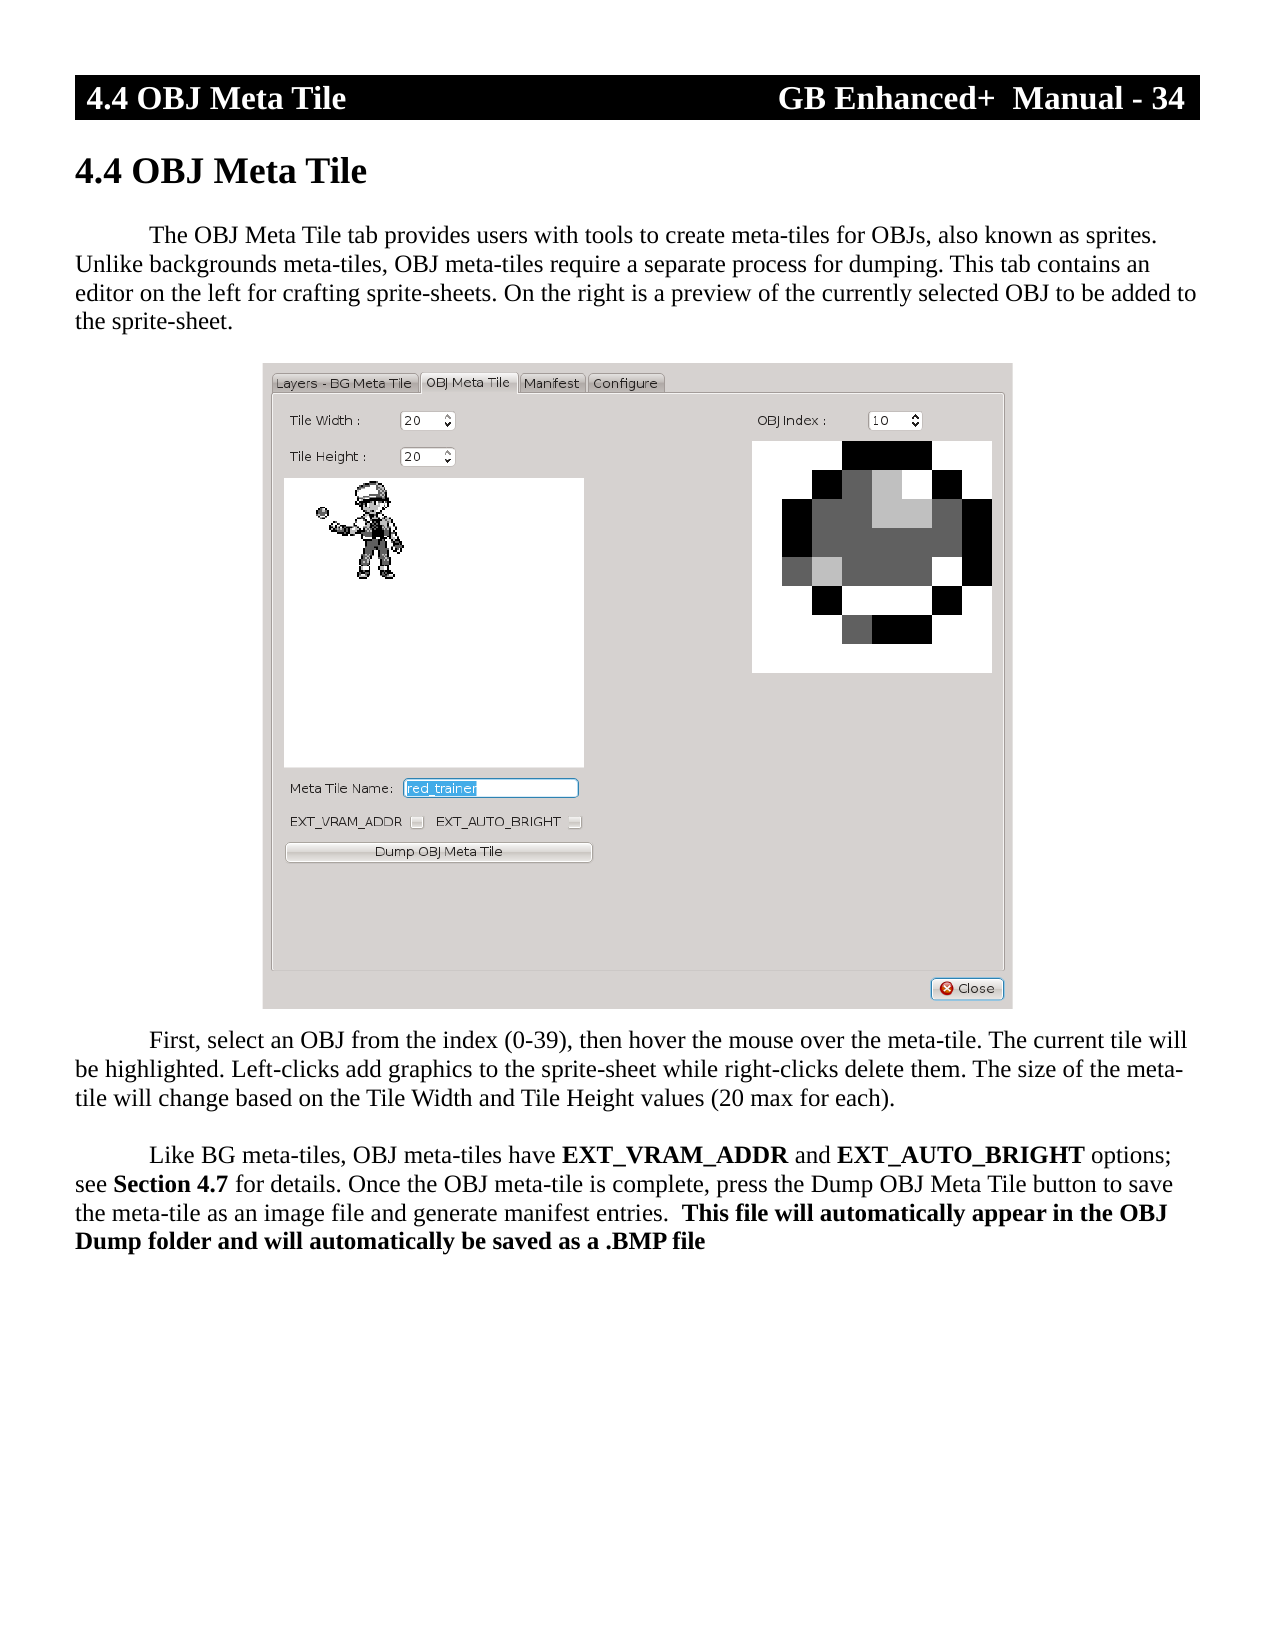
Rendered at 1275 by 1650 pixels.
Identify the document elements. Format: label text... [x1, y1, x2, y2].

text First, select an OBJ from the index (0-39), then hover the mouse over the meta-tile. The current tile will be highlighted. Left-clicks add graphics to the sprite-sheet while right-clicks delete them. The size of the meta-tile will change based on the Tile Width and Tile Height values (20 max for each). [75, 1025, 1200, 1111]
text 4.4 OBJ Meta Tile GB Enhanced+ Manual - 34 [75, 75, 1200, 119]
text 4.4 OBJ Meta Tile [75, 148, 1200, 191]
picture [262, 363, 1013, 1009]
text Like BG meta-tiles, OBJ meta-tiles have EXT_VRAM_ADDR and EXT_AUTO_BRIGHT options; see Section 4.7 for details. Once the OBJ meta-tile is complete, press the Dump OBJ Meta Tile button to save the meta-tile as an image file and generate manifest entries. This file will automatically appear in the OBJ Dump folder and will automatically be saved as a .BMP file [75, 1140, 1200, 1255]
text The OBJ Meta Tile tab provides users with tools to create meta-tiles for OBJs, also known as sprites. Unlike backgrounds meta-tiles, OBJ meta-tiles require a separate process for dumping. This tab contains an editor on the left for crafting sprite-sheets. On the right is a preview of the currently selected OBJ to be added to the sprite-sheet. [75, 220, 1200, 335]
